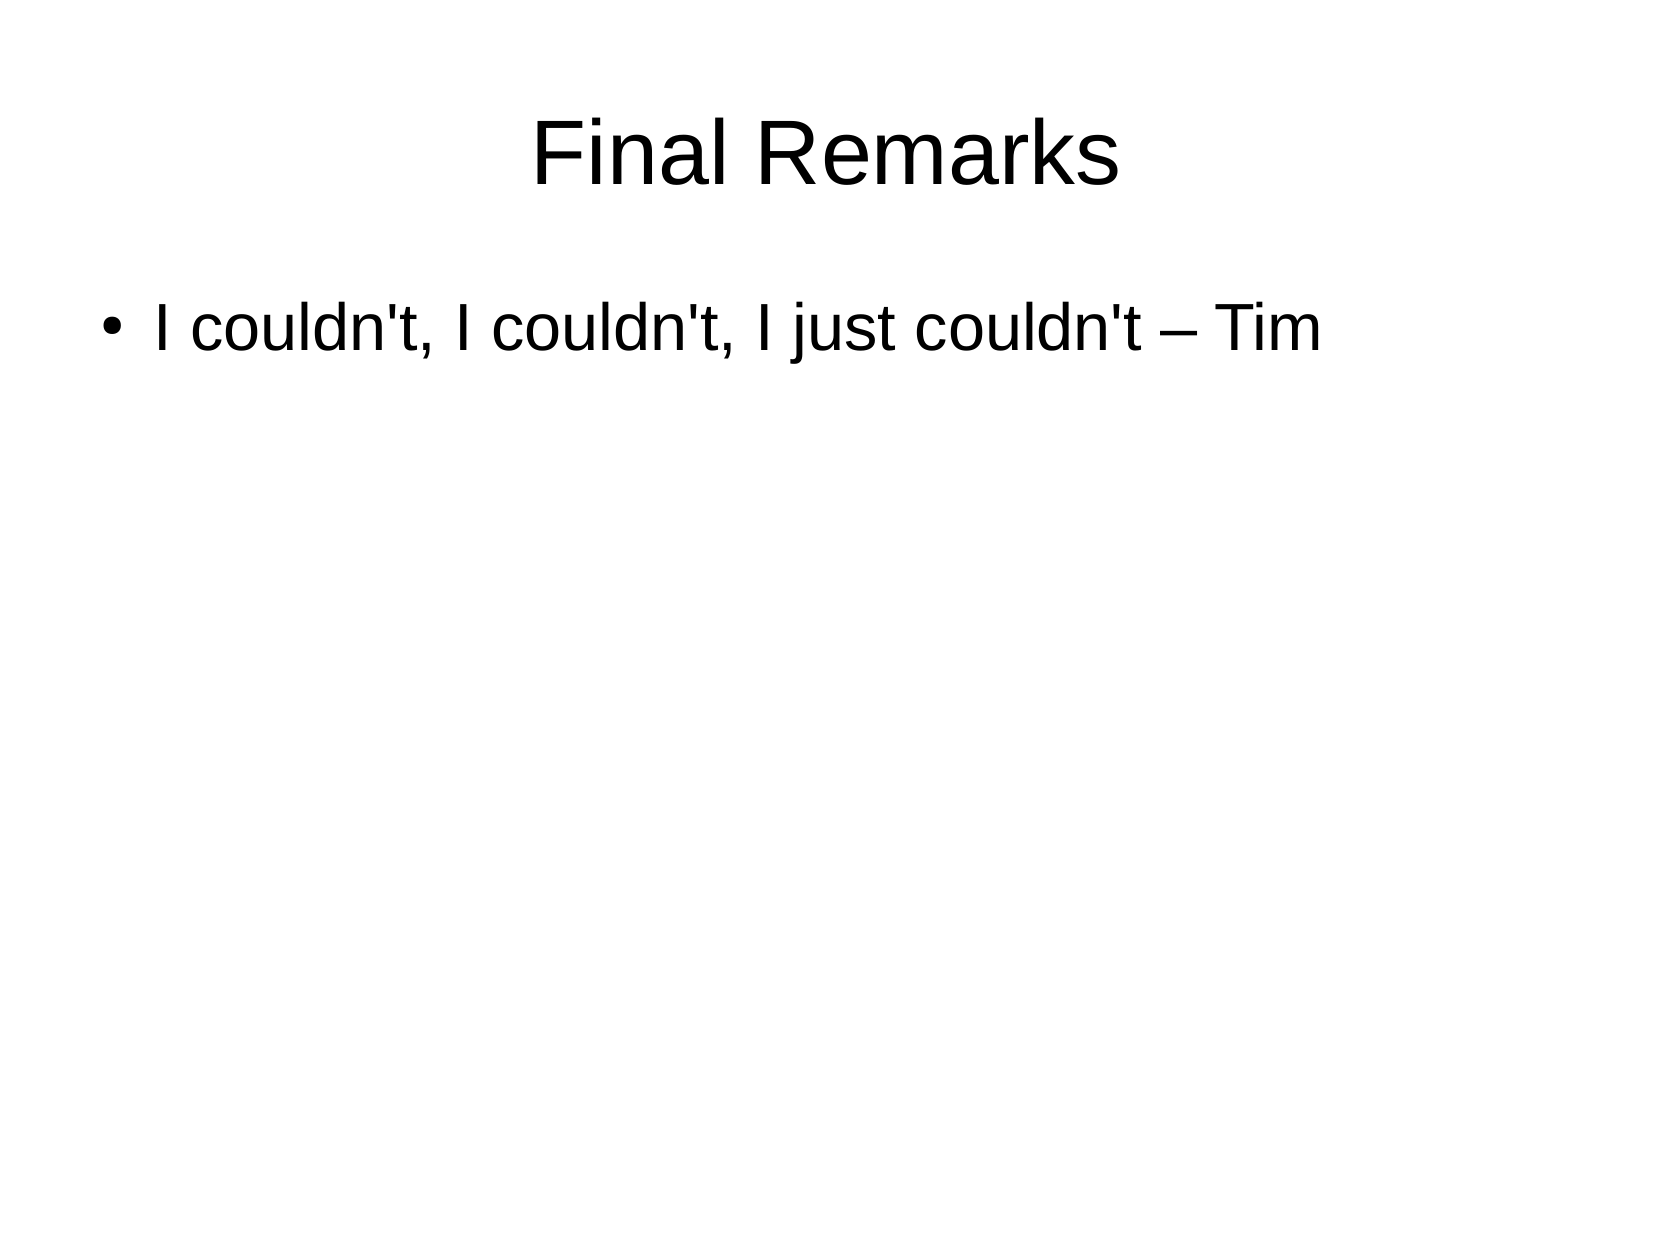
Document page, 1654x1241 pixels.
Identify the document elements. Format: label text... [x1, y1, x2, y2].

title Final Remarks [82, 49, 1571, 257]
list I couldn't, I couldn't, I just couldn't – Tim [82, 290, 1571, 1010]
